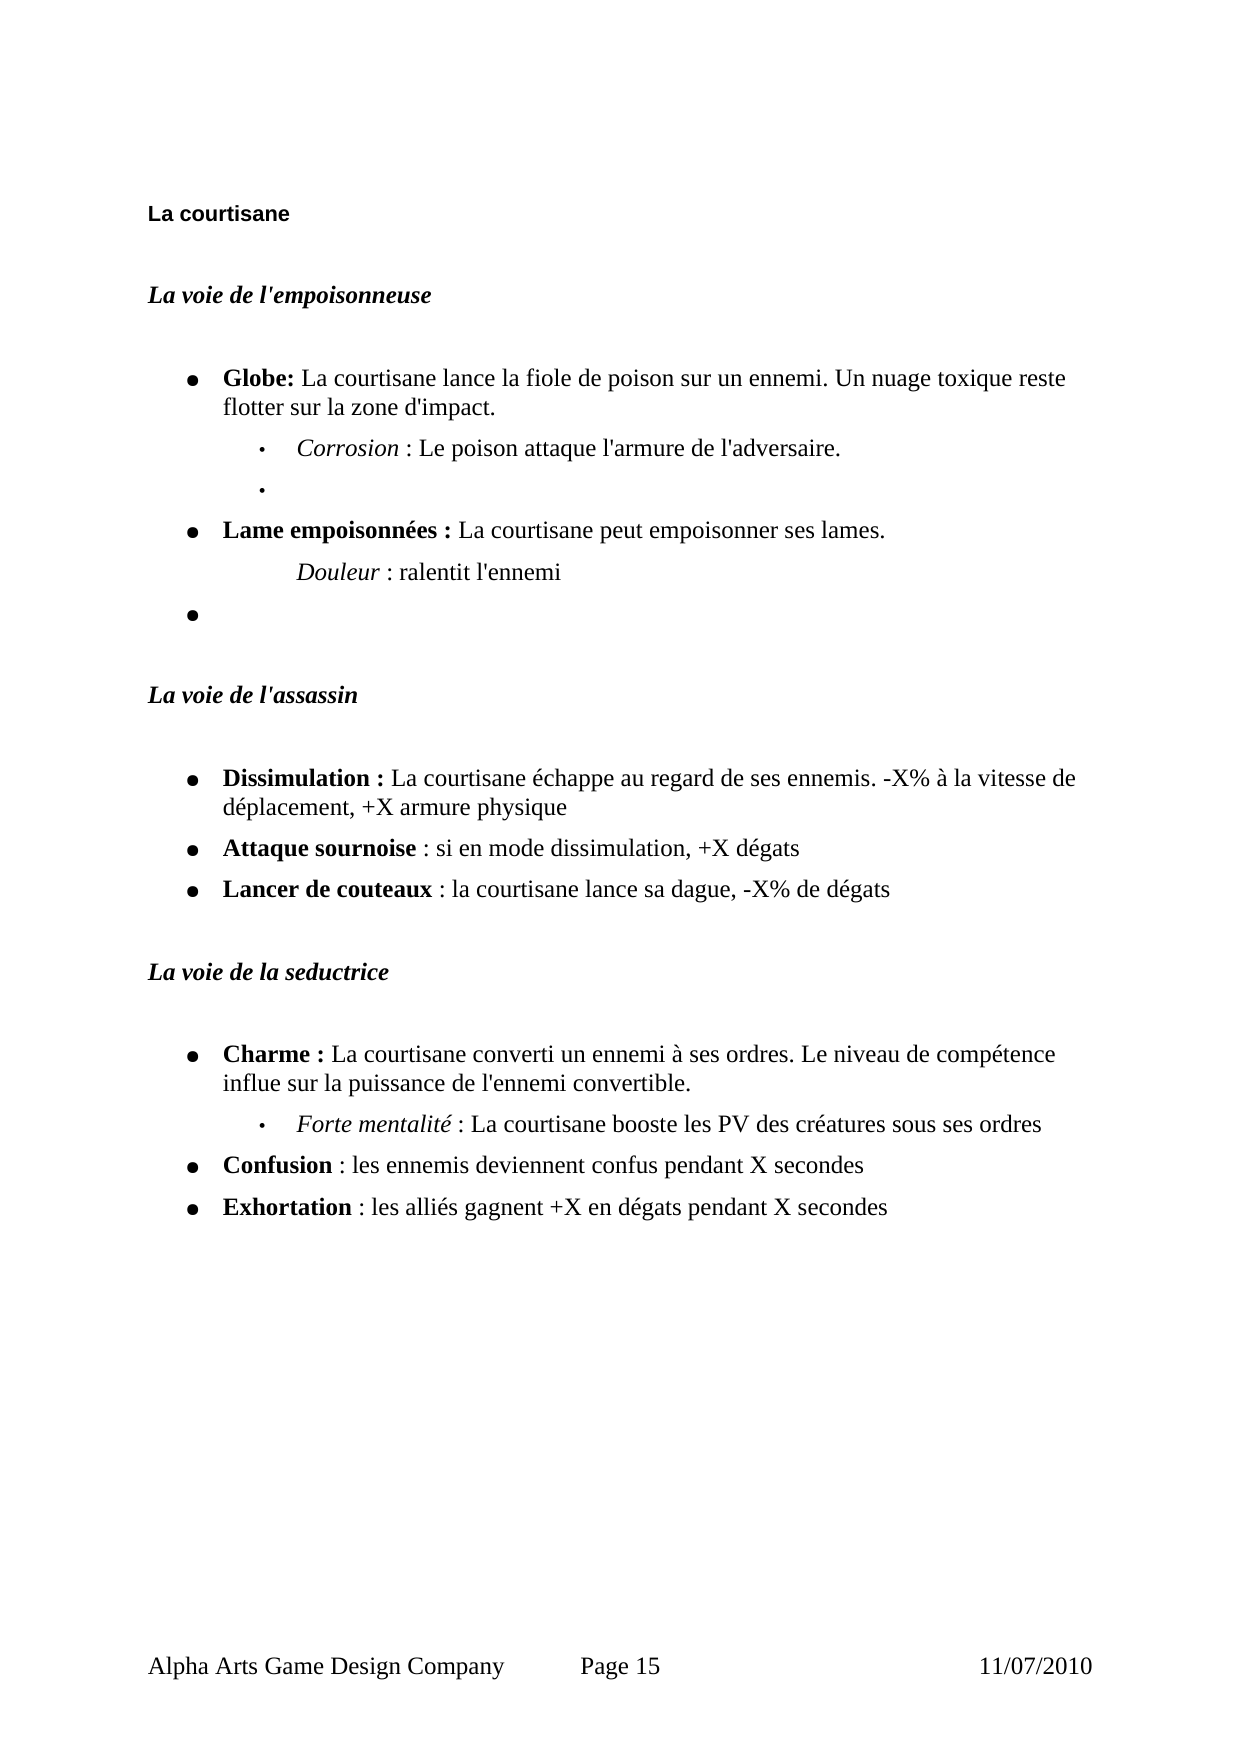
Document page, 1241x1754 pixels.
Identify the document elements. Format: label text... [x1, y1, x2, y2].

text La voie de la seductrice [148, 957, 1092, 985]
list Douleur : ralentit l'ennemi [259, 557, 1092, 585]
text La voie de l'assassin [148, 680, 1092, 709]
list Forte mentalité : La courtisane booste les PV des créatures sous ses ordres [259, 1109, 1092, 1138]
list Attaque sournoise : si en mode dissimulation, +X dégats [185, 833, 1092, 862]
list Dissimulation : La courtisane échappe au regard de ses ennemis. -X% à la vitesse de déplacement, +X armure physique [185, 763, 1092, 820]
list Corrosion : Le poison attaque l'armure de l'adversaire. [259, 433, 1092, 462]
list Exhortation : les alliés gagnent +X en dégats pendant X secondes [185, 1192, 1092, 1220]
list Globe: La courtisane lance la fiole de poison sur un ennemi. Un nuage toxique reste flotter sur la zone d'impact. [185, 363, 1092, 420]
list Charme : La courtisane converti un ennemi à ses ordres. Le niveau de compétence influe sur la puissance de l'ennemi convertible. [185, 1039, 1092, 1097]
list Lancer de couteaux : la courtisane lance sa dague, -X% de dégats [185, 874, 1092, 903]
subtitle La courtisane [148, 201, 1092, 227]
list Lame empoisonnées : La courtisane peut empoisonner ses lames. [185, 515, 1092, 544]
text La voie de l'empoisonneuse [148, 280, 1092, 309]
list Confusion : les ennemis deviennent confus pendant X secondes [185, 1150, 1092, 1179]
